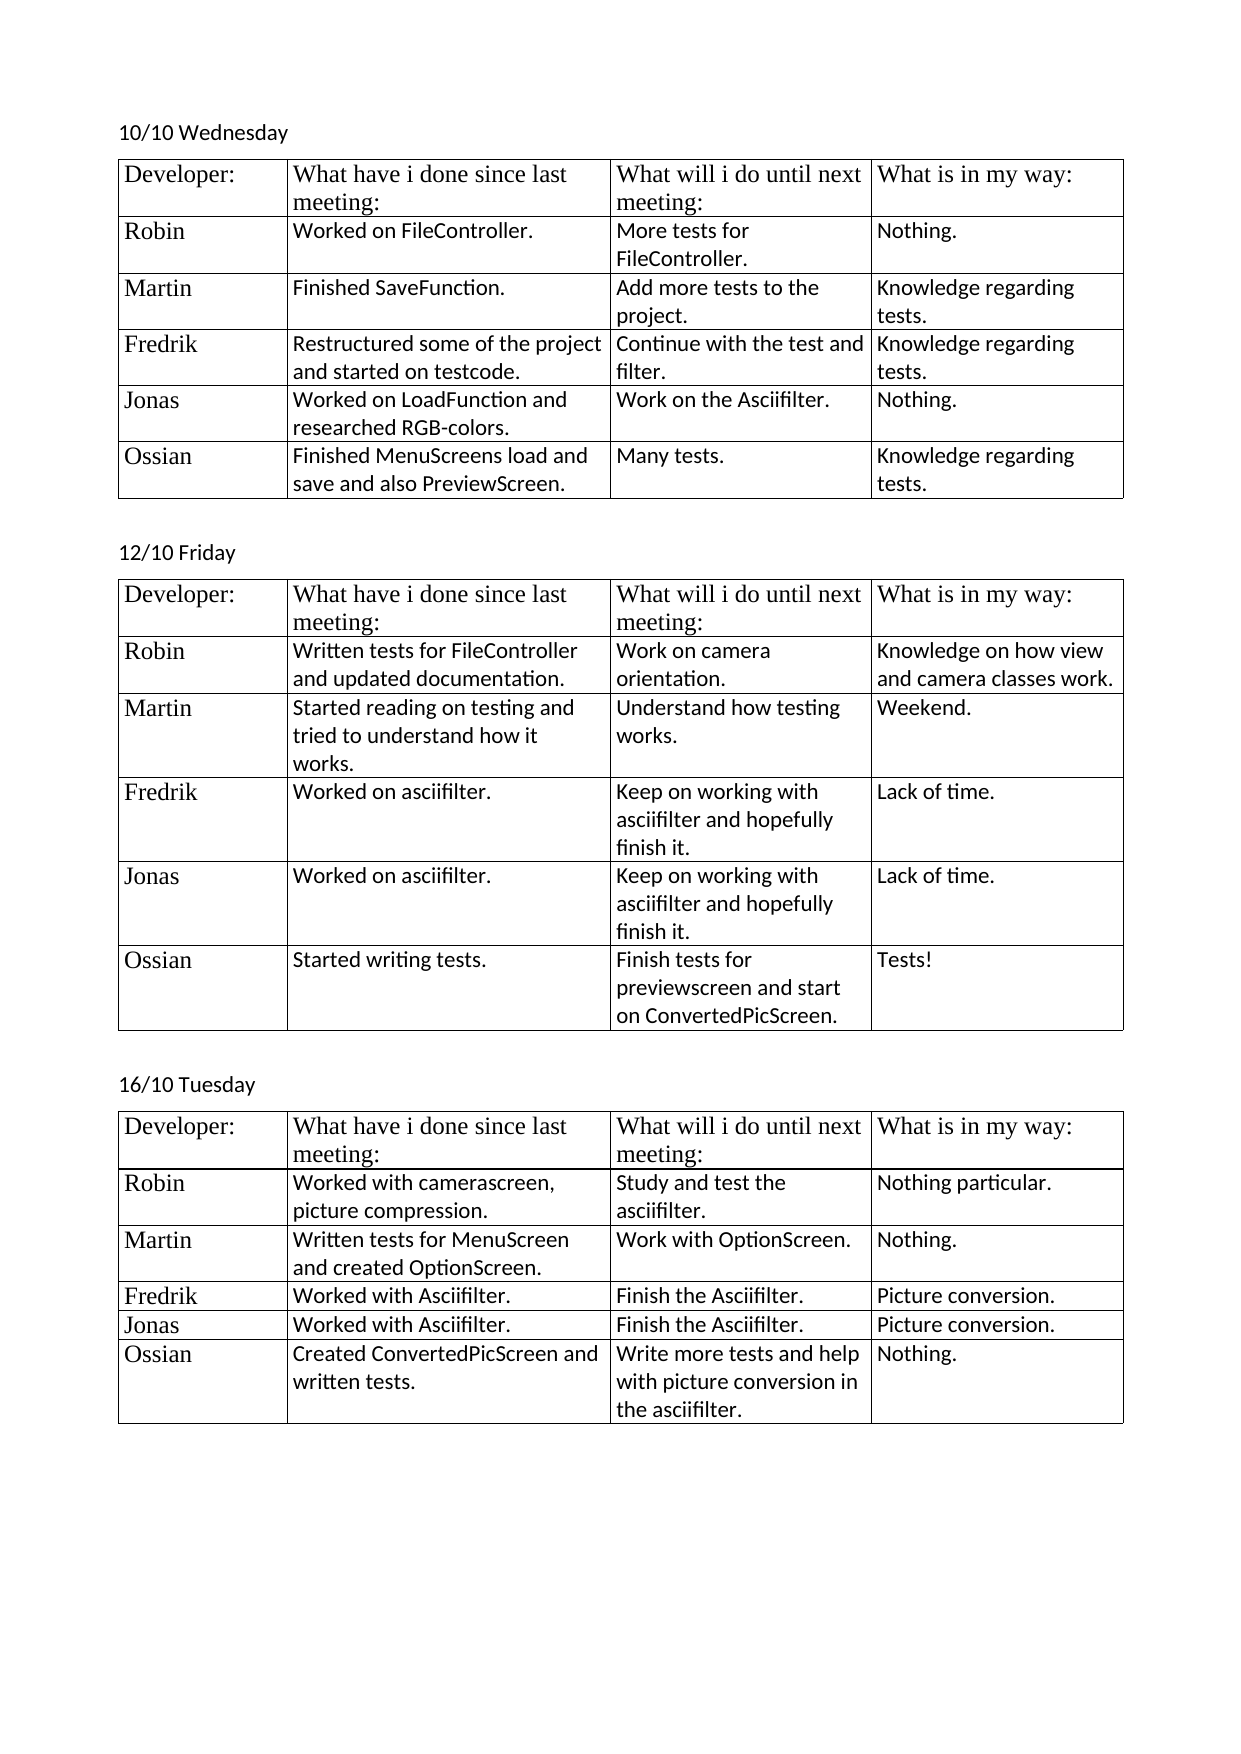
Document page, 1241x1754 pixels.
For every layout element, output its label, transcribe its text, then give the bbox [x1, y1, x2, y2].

table_cell Work on the Asciifilter. [611, 386, 871, 441]
table_cell Finished MenuScreens load and save and also PreviewScreen. [288, 442, 610, 498]
table_cell Nothing. [872, 1226, 1123, 1281]
text 16/10 Tuesday [118, 1070, 1122, 1098]
table_cell Lack of time. [872, 862, 1123, 945]
table_cell Written tests for MenuScreen and created OptionScreen. [288, 1226, 610, 1281]
table_header What is in my way: [872, 580, 1123, 636]
table_cell Jonas [119, 1311, 287, 1339]
table_cell Started reading on testing and tried to understand how it works. [288, 694, 610, 777]
table_cell Knowledge regarding tests. [872, 274, 1123, 329]
table_cell Worked on FileController. [288, 217, 610, 273]
table_cell Finish the Asciifilter. [611, 1282, 871, 1310]
table_cell Worked with camerascreen, picture compression. [288, 1170, 610, 1225]
table_cell Work with OptionScreen. [611, 1226, 871, 1281]
table_cell Weekend. [872, 694, 1123, 777]
table_cell Restructured some of the project and started on testcode. [288, 330, 610, 385]
table_cell Finish tests for previewscreen and start on ConvertedPicScreen. [611, 946, 871, 1030]
table_cell Keep on working with asciifilter and hopefully finish it. [611, 862, 871, 945]
table_cell Martin [119, 274, 287, 329]
table_cell Nothing. [872, 386, 1123, 441]
text 12/10 Friday [118, 538, 1122, 566]
table_cell Worked on asciifilter. [288, 862, 610, 945]
table_cell Fredrik [119, 1282, 287, 1310]
table_cell Ossian [119, 442, 287, 498]
table_cell Robin [119, 217, 287, 273]
table_header What will i do until next meeting: [611, 580, 871, 636]
table_cell Nothing. [872, 1340, 1123, 1423]
table_cell Lack of time. [872, 778, 1123, 861]
table_cell Ossian [119, 946, 287, 1030]
table_cell Fredrik [119, 330, 287, 385]
table_cell Started writing tests. [288, 946, 610, 1030]
table_header What is in my way: [872, 160, 1123, 216]
table_cell Knowledge on how view and camera classes work. [872, 637, 1123, 693]
table_header What have i done since last meeting: [288, 580, 610, 636]
table_cell Jonas [119, 386, 287, 441]
table_cell Finished SaveFunction. [288, 274, 610, 329]
table_header What is in my way: [872, 1112, 1123, 1168]
table_cell Understand how testing works. [611, 694, 871, 777]
table_cell Write more tests and help with picture conversion in the asciifilter. [611, 1340, 871, 1423]
text 10/10 Wednesday [118, 118, 1122, 146]
table_cell Worked with Asciifilter. [288, 1311, 610, 1339]
table_cell Many tests. [611, 442, 871, 498]
table_cell Knowledge regarding tests. [872, 442, 1123, 498]
table_cell Add more tests to the project. [611, 274, 871, 329]
table_header What will i do until next meeting: [611, 1112, 871, 1168]
table_cell Nothing. [872, 217, 1123, 273]
table_cell Fredrik [119, 778, 287, 861]
table_cell Robin [119, 1170, 287, 1225]
table_cell Written tests for FileController and updated documentation. [288, 637, 610, 693]
table_cell Knowledge regarding tests. [872, 330, 1123, 385]
table_header Developer: [119, 1112, 287, 1168]
table_cell Keep on working with asciifilter and hopefully finish it. [611, 778, 871, 861]
table_cell Picture conversion. [872, 1311, 1123, 1339]
table_cell Finish the Asciifilter. [611, 1311, 871, 1339]
table_cell Work on camera orientation. [611, 637, 871, 693]
table_cell Created ConvertedPicScreen and written tests. [288, 1340, 610, 1423]
table_cell Tests! [872, 946, 1123, 1030]
table_cell Picture conversion. [872, 1282, 1123, 1310]
table_header Developer: [119, 580, 287, 636]
table_cell Nothing particular. [872, 1170, 1123, 1225]
table_cell Martin [119, 1226, 287, 1281]
table_cell More tests for FileController. [611, 217, 871, 273]
table_cell Jonas [119, 862, 287, 945]
table_cell Martin [119, 694, 287, 777]
table_header What have i done since last meeting: [288, 1112, 610, 1168]
table_cell Continue with the test and filter. [611, 330, 871, 385]
table_header What have i done since last meeting: [288, 160, 610, 216]
table_cell Worked on LoadFunction and researched RGB-colors. [288, 386, 610, 441]
table_cell Ossian [119, 1340, 287, 1423]
table_cell Worked on asciifilter. [288, 778, 610, 861]
table_cell Study and test the asciifilter. [611, 1170, 871, 1225]
table_header What will i do until next meeting: [611, 160, 871, 216]
table_cell Robin [119, 637, 287, 693]
table_header Developer: [119, 160, 287, 216]
table_cell Worked with Asciifilter. [288, 1282, 610, 1310]
